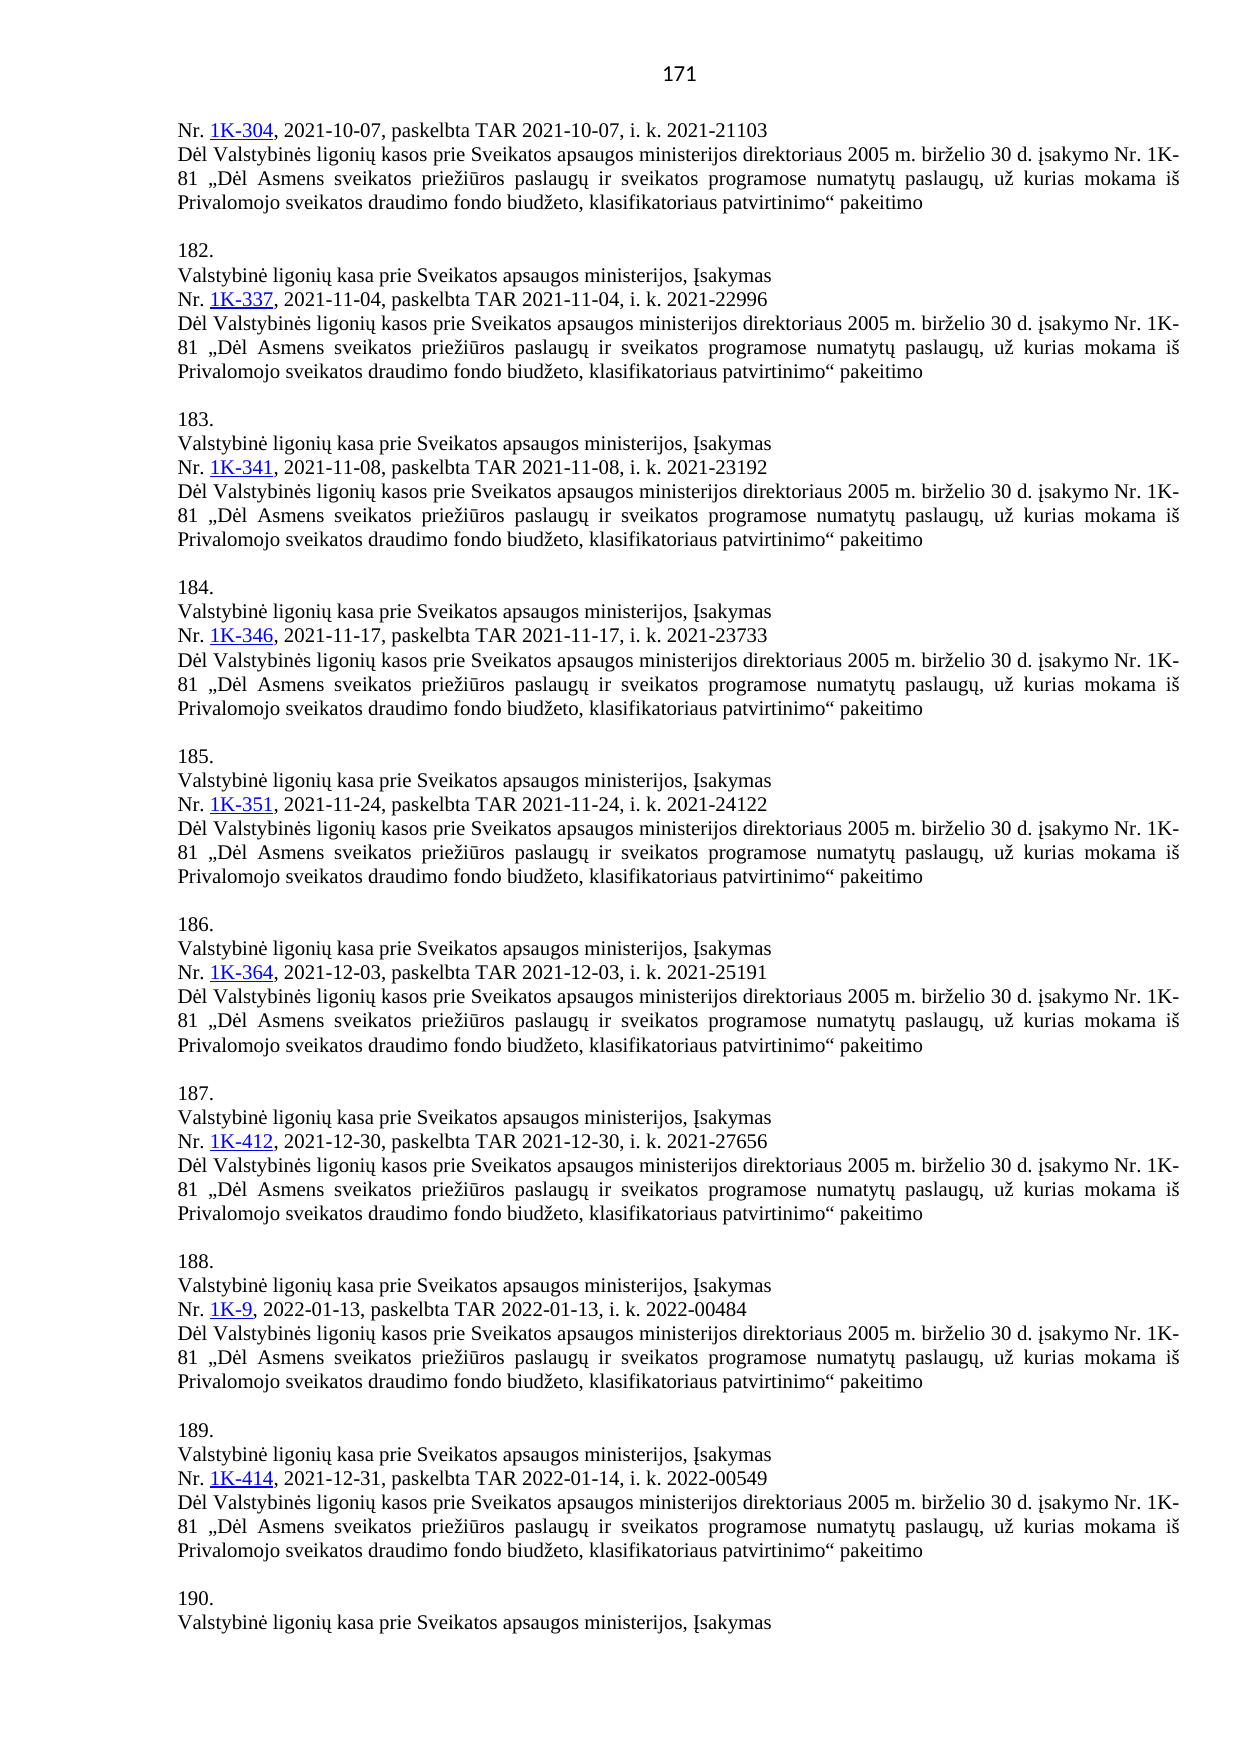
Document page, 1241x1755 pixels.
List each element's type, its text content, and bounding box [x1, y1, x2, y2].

text 184. [177, 575, 1181, 599]
text Dėl Valstybinės ligonių kasos prie Sveikatos apsaugos ministerijos direktoriaus 2005 m. birželio 30 d. įsakymo Nr. 1K-81 „Dėl Asmens sveikatos priežiūros paslaugų ir sveikatos programose numatytų paslaugų, už kurias mokama iš Privalomojo sveikatos draudimo fondo biudžeto, klasifikatoriaus patvirtinimo“ pakeitimo [177, 479, 1181, 551]
text Dėl Valstybinės ligonių kasos prie Sveikatos apsaugos ministerijos direktoriaus 2005 m. birželio 30 d. įsakymo Nr. 1K-81 „Dėl Asmens sveikatos priežiūros paslaugų ir sveikatos programose numatytų paslaugų, už kurias mokama iš Privalomojo sveikatos draudimo fondo biudžeto, klasifikatoriaus patvirtinimo“ pakeitimo [177, 816, 1181, 888]
text Dėl Valstybinės ligonių kasos prie Sveikatos apsaugos ministerijos direktoriaus 2005 m. birželio 30 d. įsakymo Nr. 1K-81 „Dėl Asmens sveikatos priežiūros paslaugų ir sveikatos programose numatytų paslaugų, už kurias mokama iš Privalomojo sveikatos draudimo fondo biudžeto, klasifikatoriaus patvirtinimo“ pakeitimo [177, 1153, 1181, 1225]
text Valstybinė ligonių kasa prie Sveikatos apsaugos ministerijos, Įsakymas [177, 768, 1181, 792]
text 182. [177, 238, 1181, 262]
text Dėl Valstybinės ligonių kasos prie Sveikatos apsaugos ministerijos direktoriaus 2005 m. birželio 30 d. įsakymo Nr. 1K-81 „Dėl Asmens sveikatos priežiūros paslaugų ir sveikatos programose numatytų paslaugų, už kurias mokama iš Privalomojo sveikatos draudimo fondo biudžeto, klasifikatoriaus patvirtinimo“ pakeitimo [177, 1321, 1181, 1393]
text 187. [177, 1081, 1181, 1105]
text Dėl Valstybinės ligonių kasos prie Sveikatos apsaugos ministerijos direktoriaus 2005 m. birželio 30 d. įsakymo Nr. 1K-81 „Dėl Asmens sveikatos priežiūros paslaugų ir sveikatos programose numatytų paslaugų, už kurias mokama iš Privalomojo sveikatos draudimo fondo biudžeto, klasifikatoriaus patvirtinimo“ pakeitimo [177, 647, 1181, 720]
text Dėl Valstybinės ligonių kasos prie Sveikatos apsaugos ministerijos direktoriaus 2005 m. birželio 30 d. įsakymo Nr. 1K-81 „Dėl Asmens sveikatos priežiūros paslaugų ir sveikatos programose numatytų paslaugų, už kurias mokama iš Privalomojo sveikatos draudimo fondo biudžeto, klasifikatoriaus patvirtinimo“ pakeitimo [177, 311, 1181, 383]
text 190. [177, 1586, 1181, 1610]
text Valstybinė ligonių kasa prie Sveikatos apsaugos ministerijos, Įsakymas [177, 262, 1181, 287]
text Nr. 1K-346, 2021-11-17, paskelbta TAR 2021-11-17, i. k. 2021-23733 [177, 623, 1181, 647]
text Nr. 1K-412, 2021-12-30, paskelbta TAR 2021-12-30, i. k. 2021-27656 [177, 1129, 1181, 1153]
text Valstybinė ligonių kasa prie Sveikatos apsaugos ministerijos, Įsakymas [177, 1273, 1181, 1297]
text Nr. 1K-364, 2021-12-03, paskelbta TAR 2021-12-03, i. k. 2021-25191 [177, 960, 1181, 984]
text Valstybinė ligonių kasa prie Sveikatos apsaugos ministerijos, Įsakymas [177, 1442, 1181, 1466]
text Valstybinė ligonių kasa prie Sveikatos apsaugos ministerijos, Įsakymas [177, 1610, 1181, 1634]
text 185. [177, 744, 1181, 768]
text Valstybinė ligonių kasa prie Sveikatos apsaugos ministerijos, Įsakymas [177, 1105, 1181, 1129]
text 188. [177, 1249, 1181, 1273]
text Nr. 1K-341, 2021-11-08, paskelbta TAR 2021-11-08, i. k. 2021-23192 [177, 455, 1181, 479]
text 183. [177, 407, 1181, 431]
text Nr. 1K-9, 2022-01-13, paskelbta TAR 2022-01-13, i. k. 2022-00484 [177, 1297, 1181, 1321]
text Valstybinė ligonių kasa prie Sveikatos apsaugos ministerijos, Įsakymas [177, 431, 1181, 455]
text Nr. 1K-351, 2021-11-24, paskelbta TAR 2021-11-24, i. k. 2021-24122 [177, 792, 1181, 816]
text Dėl Valstybinės ligonių kasos prie Sveikatos apsaugos ministerijos direktoriaus 2005 m. birželio 30 d. įsakymo Nr. 1K-81 „Dėl Asmens sveikatos priežiūros paslaugų ir sveikatos programose numatytų paslaugų, už kurias mokama iš Privalomojo sveikatos draudimo fondo biudžeto, klasifikatoriaus patvirtinimo“ pakeitimo [177, 142, 1181, 214]
text Dėl Valstybinės ligonių kasos prie Sveikatos apsaugos ministerijos direktoriaus 2005 m. birželio 30 d. įsakymo Nr. 1K-81 „Dėl Asmens sveikatos priežiūros paslaugų ir sveikatos programose numatytų paslaugų, už kurias mokama iš Privalomojo sveikatos draudimo fondo biudžeto, klasifikatoriaus patvirtinimo“ pakeitimo [177, 984, 1181, 1057]
text Dėl Valstybinės ligonių kasos prie Sveikatos apsaugos ministerijos direktoriaus 2005 m. birželio 30 d. įsakymo Nr. 1K-81 „Dėl Asmens sveikatos priežiūros paslaugų ir sveikatos programose numatytų paslaugų, už kurias mokama iš Privalomojo sveikatos draudimo fondo biudžeto, klasifikatoriaus patvirtinimo“ pakeitimo [177, 1490, 1181, 1562]
text Nr. 1K-304, 2021-10-07, paskelbta TAR 2021-10-07, i. k. 2021-21103 [177, 118, 1181, 142]
text Valstybinė ligonių kasa prie Sveikatos apsaugos ministerijos, Įsakymas [177, 936, 1181, 960]
text 186. [177, 912, 1181, 936]
text 189. [177, 1417, 1181, 1442]
text Nr. 1K-337, 2021-11-04, paskelbta TAR 2021-11-04, i. k. 2021-22996 [177, 287, 1181, 311]
text Nr. 1K-414, 2021-12-31, paskelbta TAR 2022-01-14, i. k. 2022-00549 [177, 1466, 1181, 1490]
text Valstybinė ligonių kasa prie Sveikatos apsaugos ministerijos, Įsakymas [177, 599, 1181, 623]
